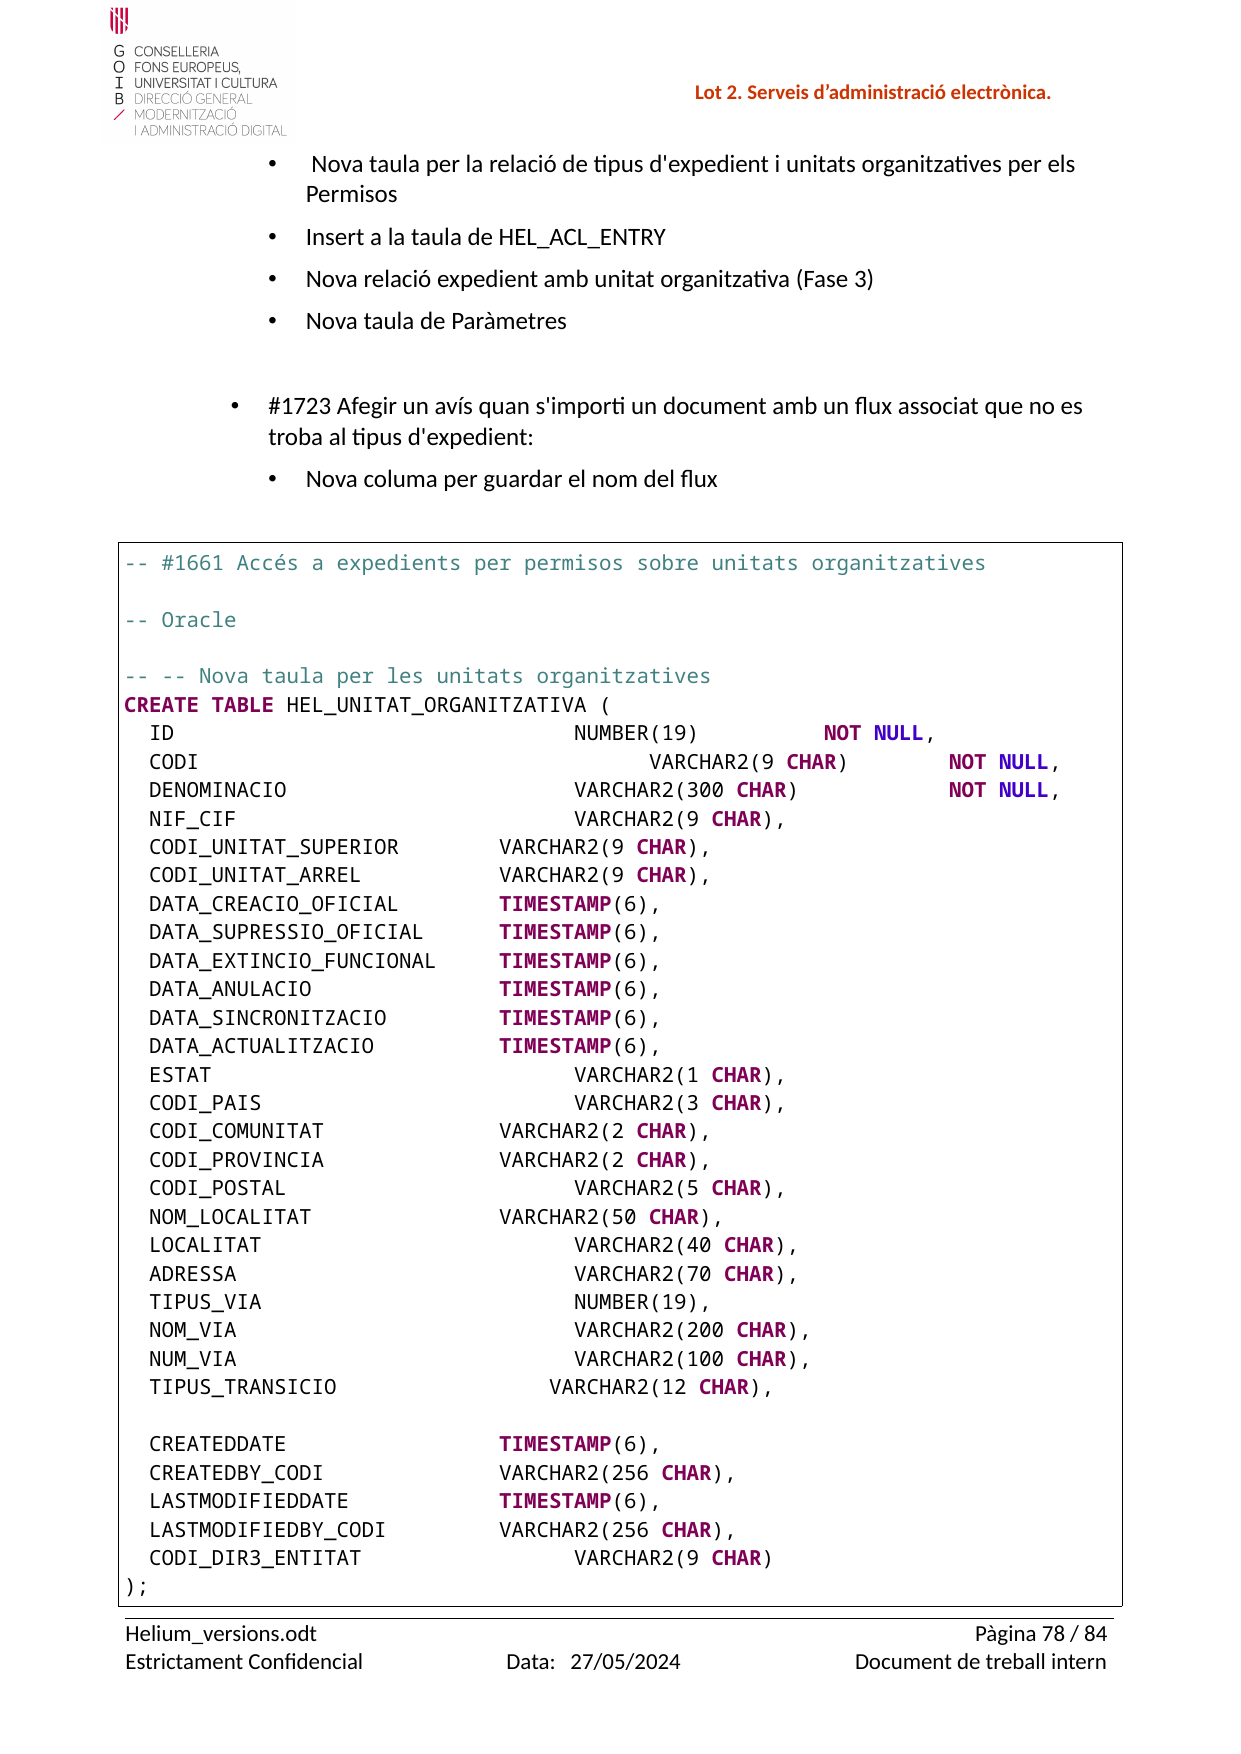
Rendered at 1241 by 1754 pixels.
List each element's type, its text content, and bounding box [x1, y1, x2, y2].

list #1723 Afegir un avís quan s'importi un document amb un flux associat que no es troba al tipus d'expedient: [231, 390, 1122, 451]
list Nova taula de Paràmetres [268, 305, 1122, 336]
list Nova taula per la relació de tipus d'expedient i unitats organitzatives per els Permisos [268, 148, 1122, 209]
list Insert a la taula de HEL_ACL_ENTRY [268, 221, 1122, 251]
table_header -- #1661 Accés a expedients per permisos sobre unitats organitzatives -- Oracle -- -- Nova taula per les unitats organitzatives CREATE TABLE HEL_UNITAT_ORGANITZATIVA ( ID NUMBER(19) NOT NULL, CODI VARCHAR2(9 CHAR) NOT NULL, DENOMINACIO VARCHAR2(300 CHAR) NOT NULL, NIF_CIF VARCHAR2(9 CHAR), CODI_UNITAT_SUPERIOR VARCHAR2(9 CHAR), CODI_UNITAT_ARREL VARCHAR2(9 CHAR), DATA_CREACIO_OFICIAL TIMESTAMP(6), DATA_SUPRESSIO_OFICIAL TIMESTAMP(6), DATA_EXTINCIO_FUNCIONAL TIMESTAMP(6), DATA_ANULACIO TIMESTAMP(6), DATA_SINCRONITZACIO TIMESTAMP(6), DATA_ACTUALITZACIO TIMESTAMP(6), ESTAT VARCHAR2(1 CHAR), CODI_PAIS VARCHAR2(3 CHAR), CODI_COMUNITAT VARCHAR2(2 CHAR), CODI_PROVINCIA VARCHAR2(2 CHAR), CODI_POSTAL VARCHAR2(5 CHAR), NOM_LOCALITAT VARCHAR2(50 CHAR), LOCALITAT VARCHAR2(40 CHAR), ADRESSA VARCHAR2(70 CHAR), TIPUS_VIA NUMBER(19), NOM_VIA VARCHAR2(200 CHAR), NUM_VIA VARCHAR2(100 CHAR), TIPUS_TRANSICIO VARCHAR2(12 CHAR), CREATEDDATE TIMESTAMP(6), CREATEDBY_CODI VARCHAR2(256 CHAR), LASTMODIFIEDDATE TIMESTAMP(6), LASTMODIFIEDBY_CODI VARCHAR2(256 CHAR), CODI_DIR3_ENTITAT VARCHAR2(9 CHAR) ); [119, 543, 1122, 1606]
list Nova relació expedient amb unitat organitzativa (Fase 3) [268, 263, 1122, 293]
picture [100, 0, 297, 144]
list Nova columa per guardar el nom del flux [268, 463, 1122, 494]
